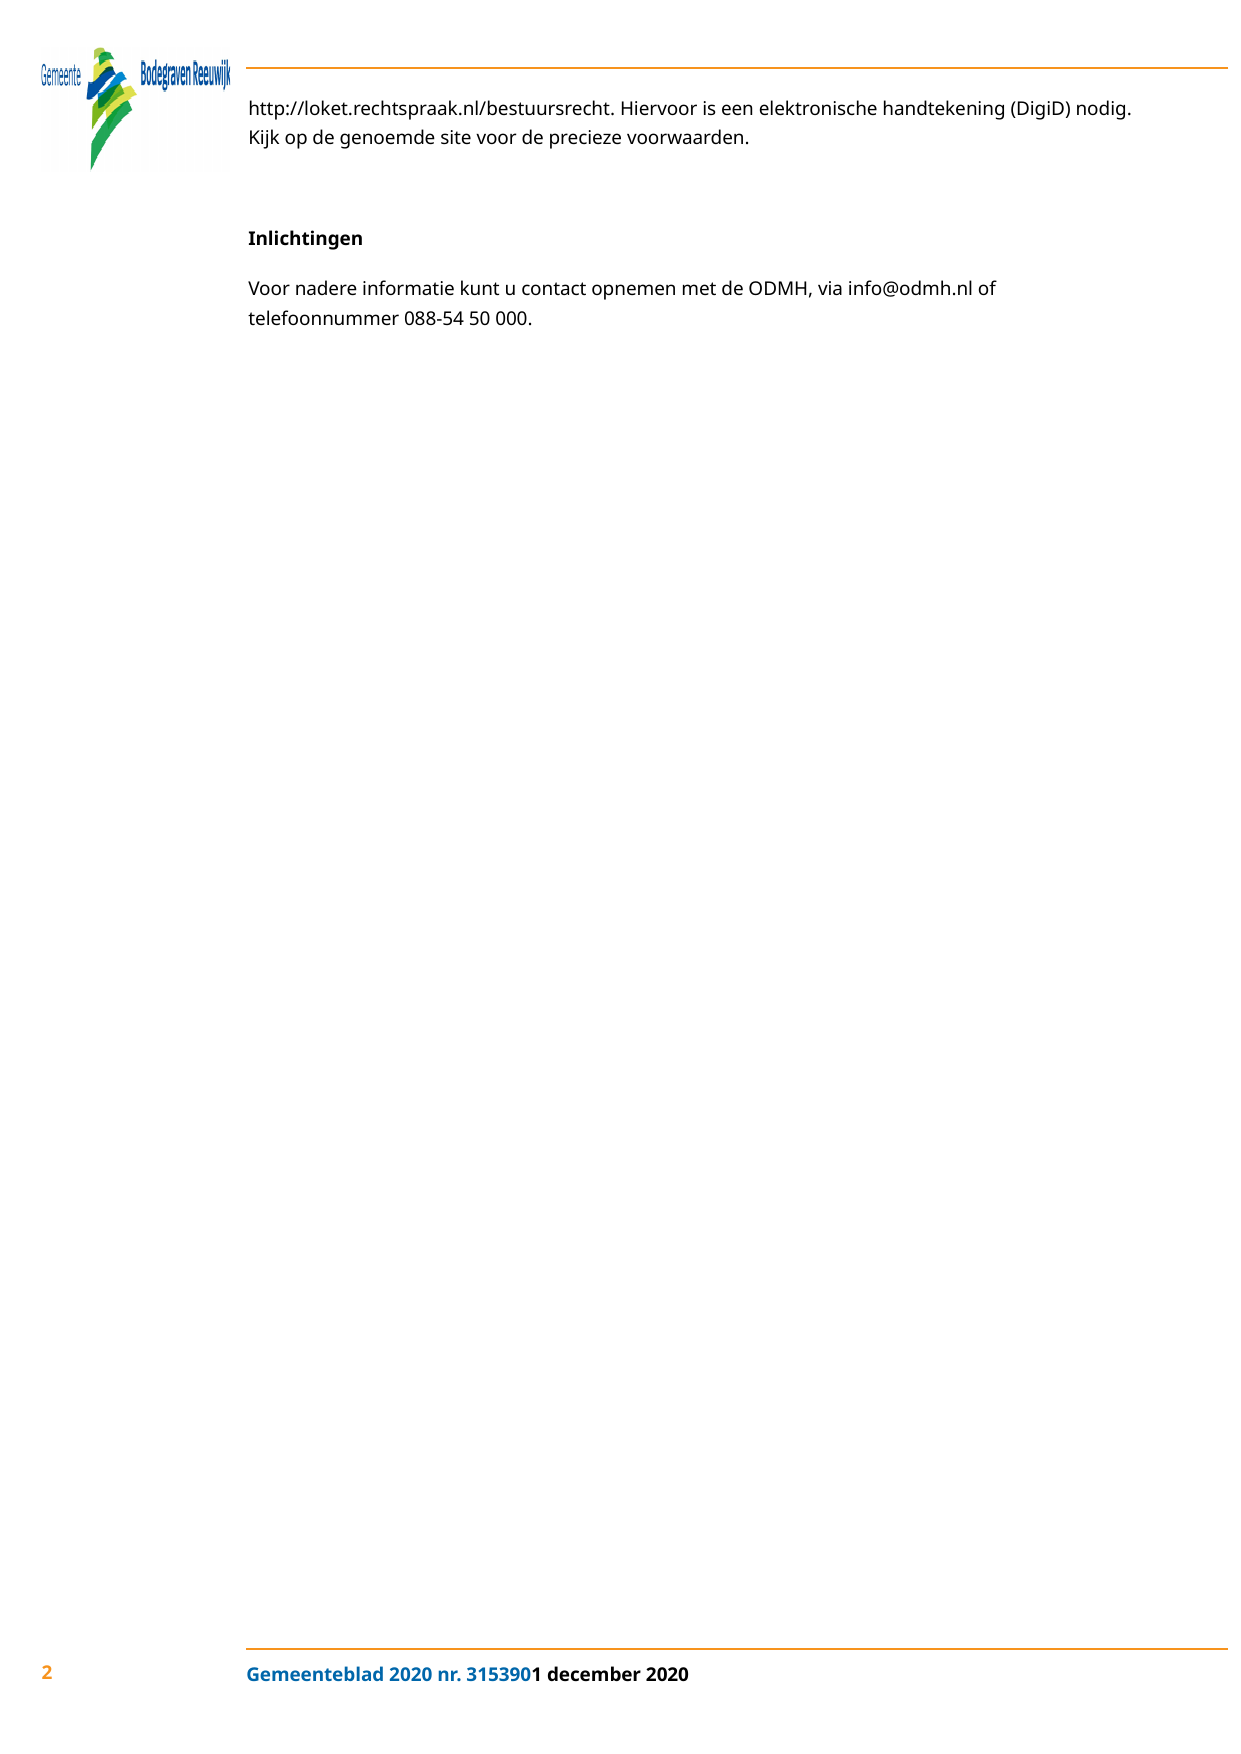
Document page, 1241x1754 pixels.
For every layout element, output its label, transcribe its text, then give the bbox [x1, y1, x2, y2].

text http://loket.rechtspraak.nl/bestuursrecht. Hiervoor is een elektronische handtekening (DigiD) nodig. Kijk op de genoemde site voor de precieze voorwaarden. [248, 95, 1152, 150]
text Inlichtingen [248, 225, 1152, 251]
text Voor nadere informatie kunt u contact opnemen met de ODMH, via info@odmh.nl of telefoonnummer 088-54 50 000. [248, 276, 1152, 331]
picture [41, 47, 231, 172]
